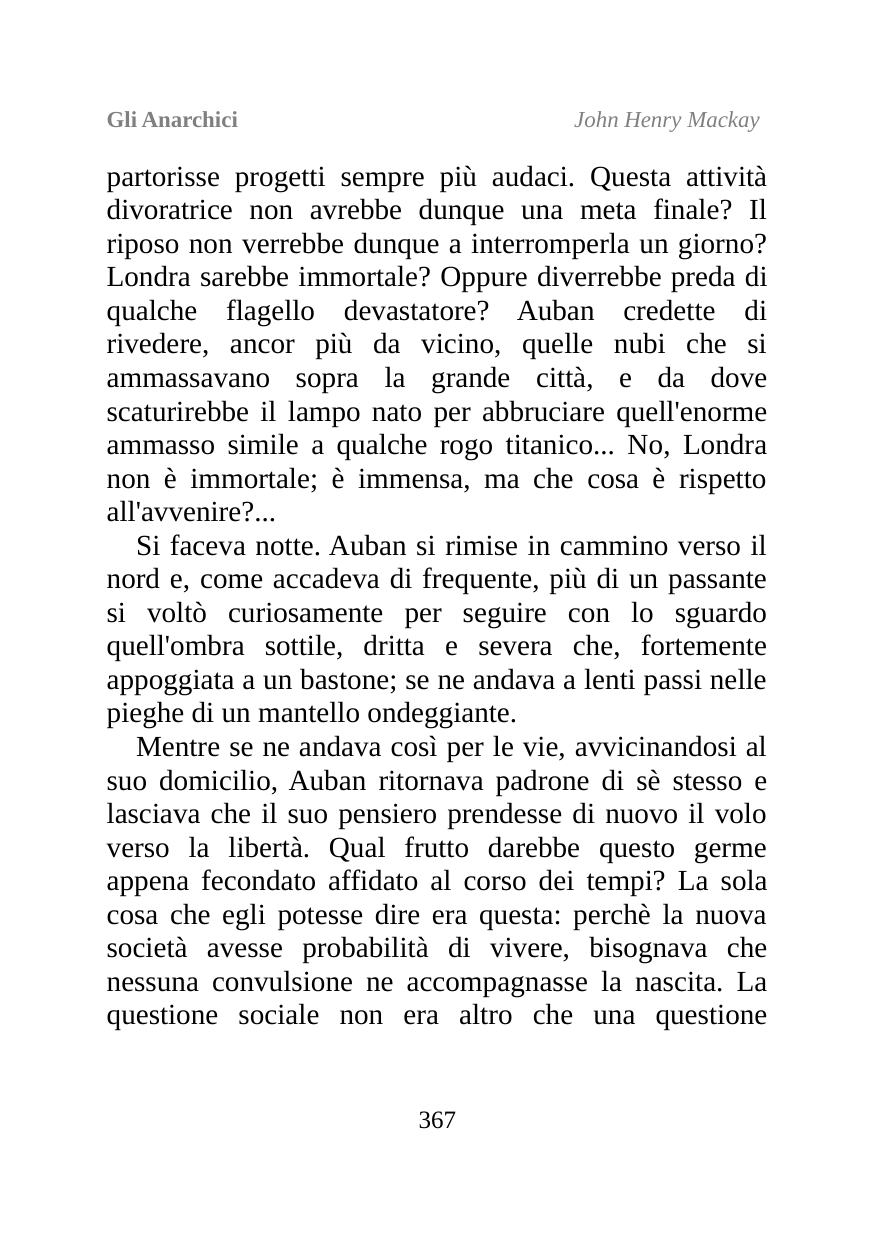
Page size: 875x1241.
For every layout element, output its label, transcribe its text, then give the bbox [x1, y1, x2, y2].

text partorisse progetti sempre più audaci. Questa attività divoratrice non avrebbe dunque una meta finale? Il riposo non verrebbe dunque a interromperla un giorno? Londra sarebbe immortale? Oppure diverrebbe preda di qualche flagello devastatore? Auban credette di rivedere, ancor più da vicino, quelle nubi che si ammassavano sopra la grande città, e da dove scaturirebbe il lampo nato per abbruciare quell'enorme ammasso simile a qualche rogo titanico... No, Londra non è immortale; è immensa, ma che cosa è rispetto all'avvenire?... [106, 159, 768, 528]
text Si faceva notte. Auban si rimise in cammino verso il nord e, come accadeva di frequente, più di un passante si voltò curiosamente per seguire con lo sguardo quell'ombra sottile, dritta e severa che, fortemente appoggiata a un bastone; se ne andava a lenti passi nelle pieghe di un mantello ondeggiante. [106, 528, 768, 729]
text Mentre se ne andava così per le vie, avvicinandosi al suo domicilio, Auban ritornava padrone di sè stesso e lasciava che il suo pensiero prendesse di nuovo il volo verso la libertà. Qual frutto darebbe questo germe appena fecondato affidato al corso dei tempi? La sola cosa che egli potesse dire era questa: perchè la nuova società avesse probabilità di vivere, bisognava che nessuna convulsione ne accompagnasse la nascita. La questione sociale non era altro che una questione [106, 729, 768, 1031]
